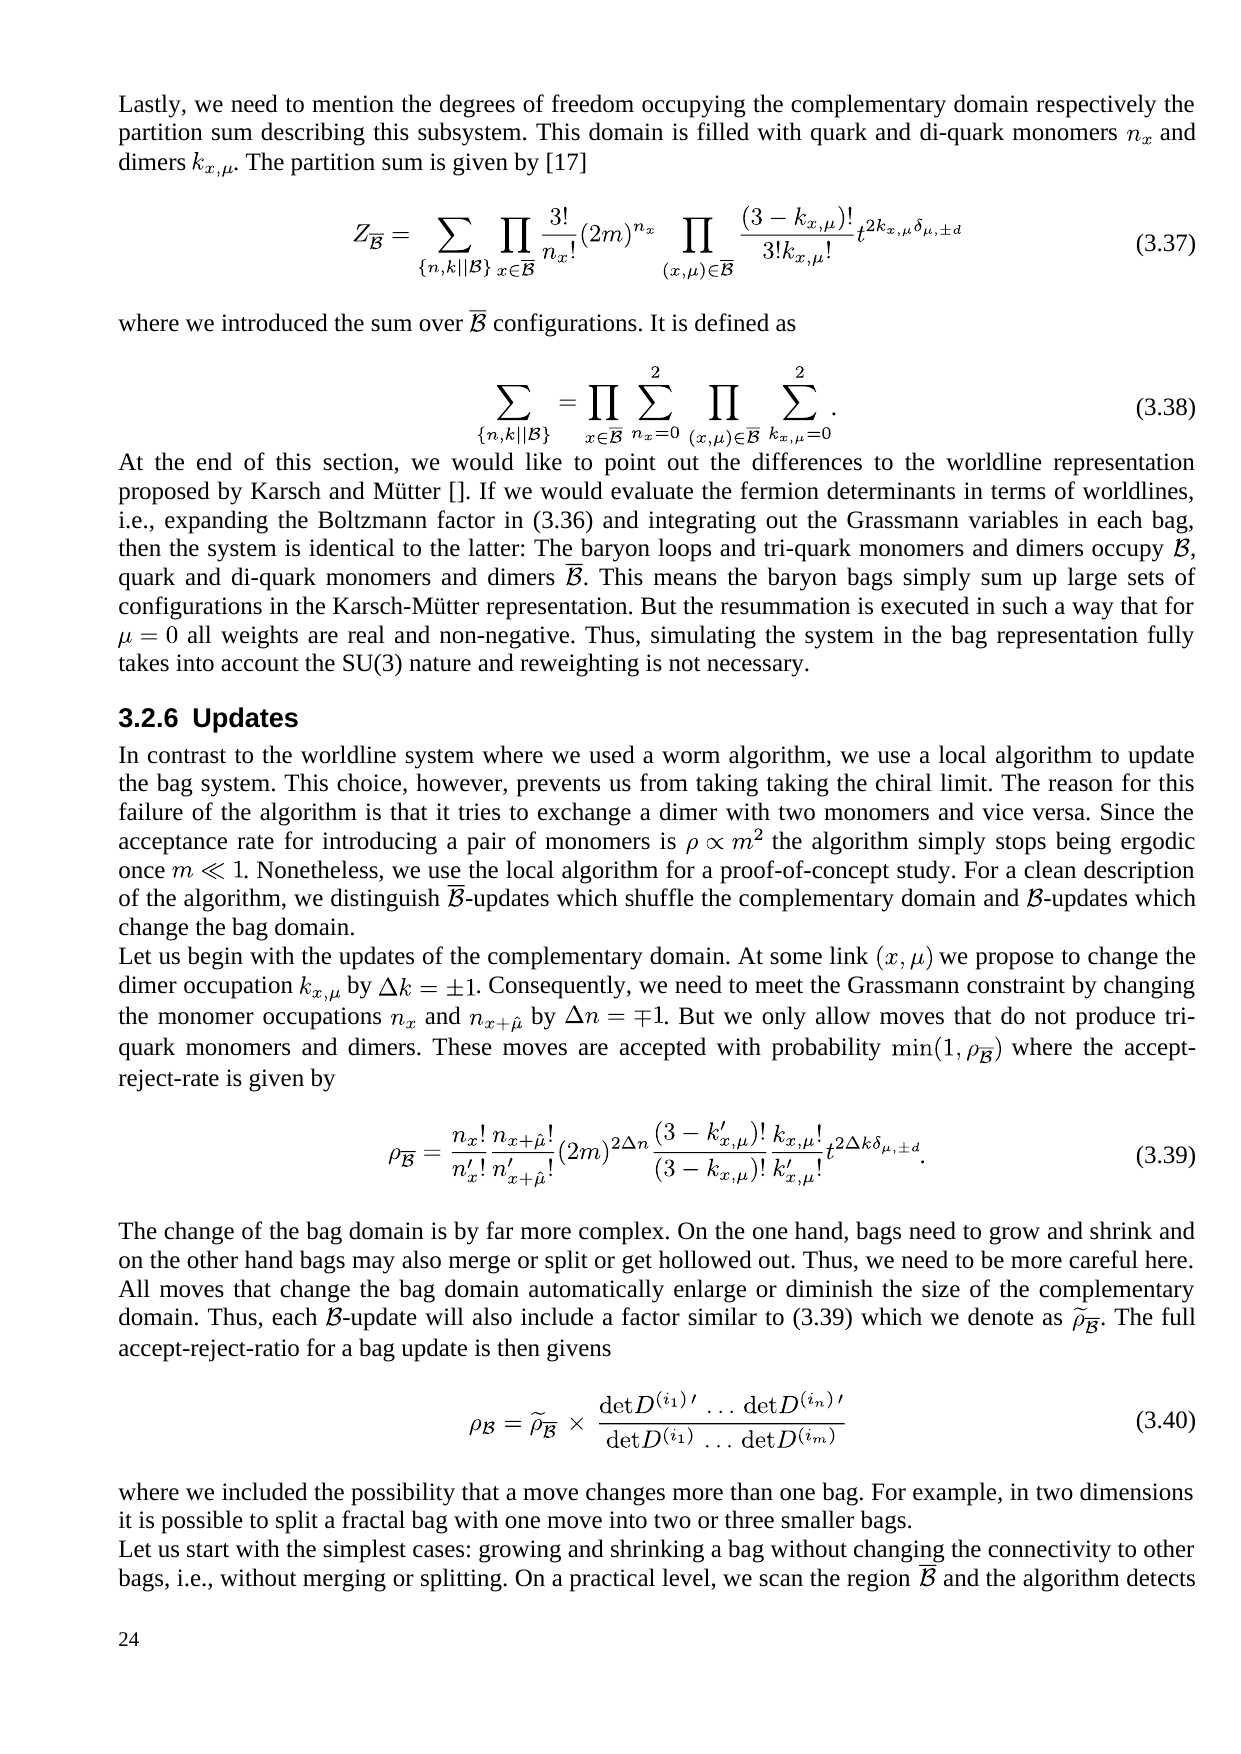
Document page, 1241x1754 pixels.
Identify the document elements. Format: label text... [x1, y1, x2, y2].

text Lastly, we need to mention the degrees of freedom occupying the complementary domain respectively the partition sum describing this subsystem. This domain is filled with quark and di-quark monomers and dimers . The partition sum is given by [17] [118, 89, 1196, 177]
text . (3.38) [803, 366, 1196, 447]
text (3.40) [789, 1391, 1196, 1448]
text (3.37) [702, 206, 1196, 280]
text The change of the bag domain is by far more complex. On the one hand, bags need to grow and shrink and on the other hand bags may also merge or split or get hollowed out. Thus, we need to be more careful here. All moves that change the bag domain automatically enlarge or diminish the size of the complementary domain. Thus, each -update will also include a factor similar to (3.39) which we denote as . The full accept-reject-ratio for a bag update is then givens [118, 1216, 1196, 1362]
text where we included the possibility that a move changes more than one bag. For example, in two dimensions it is possible to split a fractal bag with one move into two or three smaller bags. [118, 1477, 1196, 1534]
text In contrast to the worldline system where we used a worm algorithm, we use a local algorithm to update the bag system. This choice, however, prevents us from taking taking the chiral limit. The reason for this failure of the algorithm is that it tries to exchange a dimer with two monomers and vice versa. Since the acceptance rate for introducing a pair of monomers is the algorithm simply stops being ergodic once . Nonetheless, we use the local algorithm for a proof-of-concept study. For a clean description of the algorithm, we distinguish -updates which shuffle the complementary domain and -updates which change the bag domain. [118, 740, 1196, 941]
text Let us start with the simplest cases: growing and shrinking a bag without changing the connectivity to other bags, i.e., without merging or splitting. On a practical level, we scan the region and the algorithm detects [118, 1534, 1196, 1592]
text [118, 206, 667, 280]
text Let us begin with the updates of the complementary domain. At some link we propose to change the dimer occupation by . Consequently, we need to meet the Grassmann constraint by changing the monomer occupations and by . But we only allow moves that do not produce tri-quark monomers and dimers. These moves are accepted with probability where the accept-reject-rate is given by [118, 941, 1196, 1092]
text . (3.39) [763, 1121, 1196, 1187]
text At the end of this section, we would like to point out the differences to the worldline representation proposed by Karsch and Mütter []. If we would evaluate the fermion determinants in terms of worldlines, i.e., expanding the Boltzmann factor in (3.36) and integrating out the Grassmann variables in each bag, then the system is identical to the latter: The baryon loops and tri-quark monomers and dimers occupy , quark and di-quark monomers and dimers . This means the baryon bags simply sum up large sets of configurations in the Karsch-Mütter representation. But the resummation is executed in such a way that for all weights are real and non-negative. Thus, simulating the system in the bag representation fully takes into account the SU(3) nature and reweighting is not necessary. [118, 447, 1196, 677]
text where we introduced the sum over configurations. It is defined as [118, 308, 1196, 337]
text [118, 366, 652, 447]
text [118, 1121, 660, 1187]
text [118, 1391, 660, 1448]
subtitle Updates [118, 702, 1196, 733]
